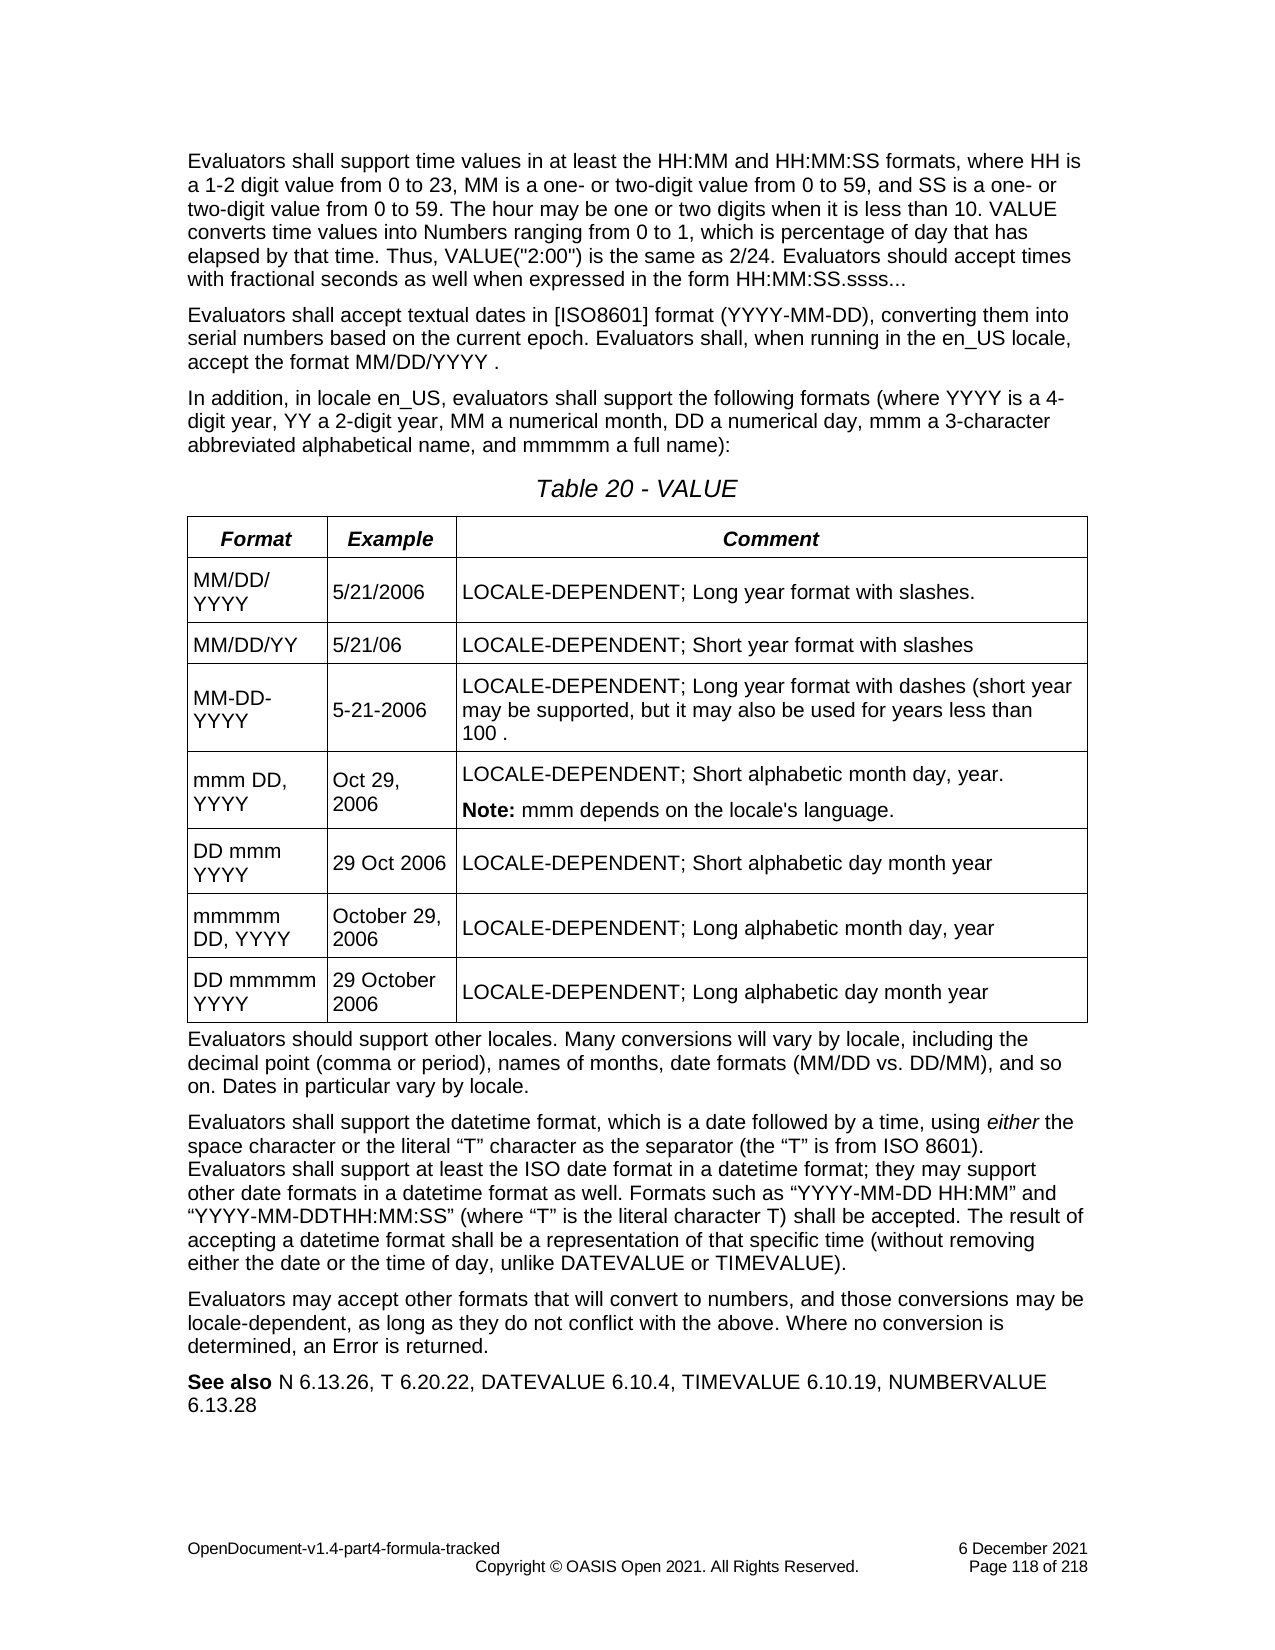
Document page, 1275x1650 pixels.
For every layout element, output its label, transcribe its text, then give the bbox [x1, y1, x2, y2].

table_cell 5-21-2006 [328, 664, 456, 751]
table_header Example [328, 517, 456, 557]
table_header Format [188, 517, 327, 557]
text Evaluators should support other locales. Many conversions will vary by locale, including the decimal point (comma or period), names of months, date formats (MM/DD vs. DD/MM), and so on. Dates in particular vary by locale. [187, 1028, 1088, 1098]
text Evaluators shall support time values in at least the HH:MM and HH:MM:SS formats, where HH is a 1-2 digit value from 0 to 23, MM is a one- or two-digit value from 0 to 59, and SS is a one- or two-digit value from 0 to 59. The hour may be one or two digits when it is less than 10. VALUE converts time values into Numbers ranging from 0 to 1, which is percentage of day that has elapsed by that time. Thus, VALUE("2:00") is the same as 2/24. Evaluators should accept times with fractional seconds as well when expressed in the form HH:MM:SS.ssss... [187, 150, 1088, 291]
table_cell MM-DD-YYYY [188, 664, 327, 751]
text In addition, in locale en_US, evaluators shall support the following formats (where YYYY is a 4-digit year, YY a 2-digit year, MM a numerical month, DD a numerical day, mmm a 3-character abbreviated alphabetical name, and mmmmm a full name): [187, 386, 1088, 457]
table_cell DD mmm YYYY [188, 829, 327, 892]
table_cell MM/DD/YY [188, 623, 327, 663]
table_cell mmmmm DD, YYYY [188, 894, 327, 957]
table_header Comment [457, 517, 1087, 557]
table_cell LOCALE-DEPENDENT; Long alphabetic month day, year [457, 894, 1087, 957]
text Table 20 - VALUE [187, 475, 1088, 503]
table_cell LOCALE-DEPENDENT; Short year format with slashes [457, 623, 1087, 663]
table_cell DD mmmmm YYYY [188, 958, 327, 1022]
table_cell October 29, 2006 [328, 894, 456, 957]
table_cell LOCALE-DEPENDENT; Short alphabetic day month year [457, 829, 1087, 892]
table_cell LOCALE-DEPENDENT; Short alphabetic month day, year. Note: mmm depends on the locale's language. [457, 752, 1087, 828]
table_cell LOCALE-DEPENDENT; Long year format with slashes. [457, 558, 1087, 622]
table_cell Oct 29, 2006 [328, 752, 456, 828]
text Evaluators shall accept textual dates in [ISO8601] format (YYYY-MM-DD), converting them into serial numbers based on the current epoch. Evaluators shall, when running in the en_US locale, accept the format MM/DD/YYYY . [187, 303, 1088, 374]
table_cell 29 October 2006 [328, 958, 456, 1022]
table_cell 29 Oct 2006 [328, 829, 456, 892]
table_cell 5/21/2006 [328, 558, 456, 622]
table_cell LOCALE-DEPENDENT; Long year format with dashes (short year may be supported, but it may also be used for years less than 100 . [457, 664, 1087, 751]
table_cell mmm DD, YYYY [188, 752, 327, 828]
text See also N 6.13.26, T 6.20.22, DATEVALUE 6.10.4, TIMEVALUE 6.10.19, NUMBERVALUE 6.13.28 [187, 1370, 1088, 1417]
table_cell 5/21/06 [328, 623, 456, 663]
text Evaluators shall support the datetime format, which is a date followed by a time, using either the space character or the literal “T” character as the separator (the “T” is from ISO 8601). Evaluators shall support at least the ISO date format in a datetime format; they may support other date formats in a datetime format as well. Formats such as “YYYY-MM-DD HH:MM” and “YYYY-MM-DDTHH:MM:SS” (where “T” is the literal character T) shall be accepted. The result of accepting a datetime format shall be a representation of that specific time (without removing either the date or the time of day, unlike DATEVALUE or TIMEVALUE). [187, 1111, 1088, 1275]
table_cell MM/DD/YYYY [188, 558, 327, 622]
table_cell LOCALE-DEPENDENT; Long alphabetic day month year [457, 958, 1087, 1022]
text Evaluators may accept other formats that will convert to numbers, and those conversions may be locale-dependent, as long as they do not conflict with the above. Where no conversion is determined, an Error is returned. [187, 1287, 1088, 1358]
